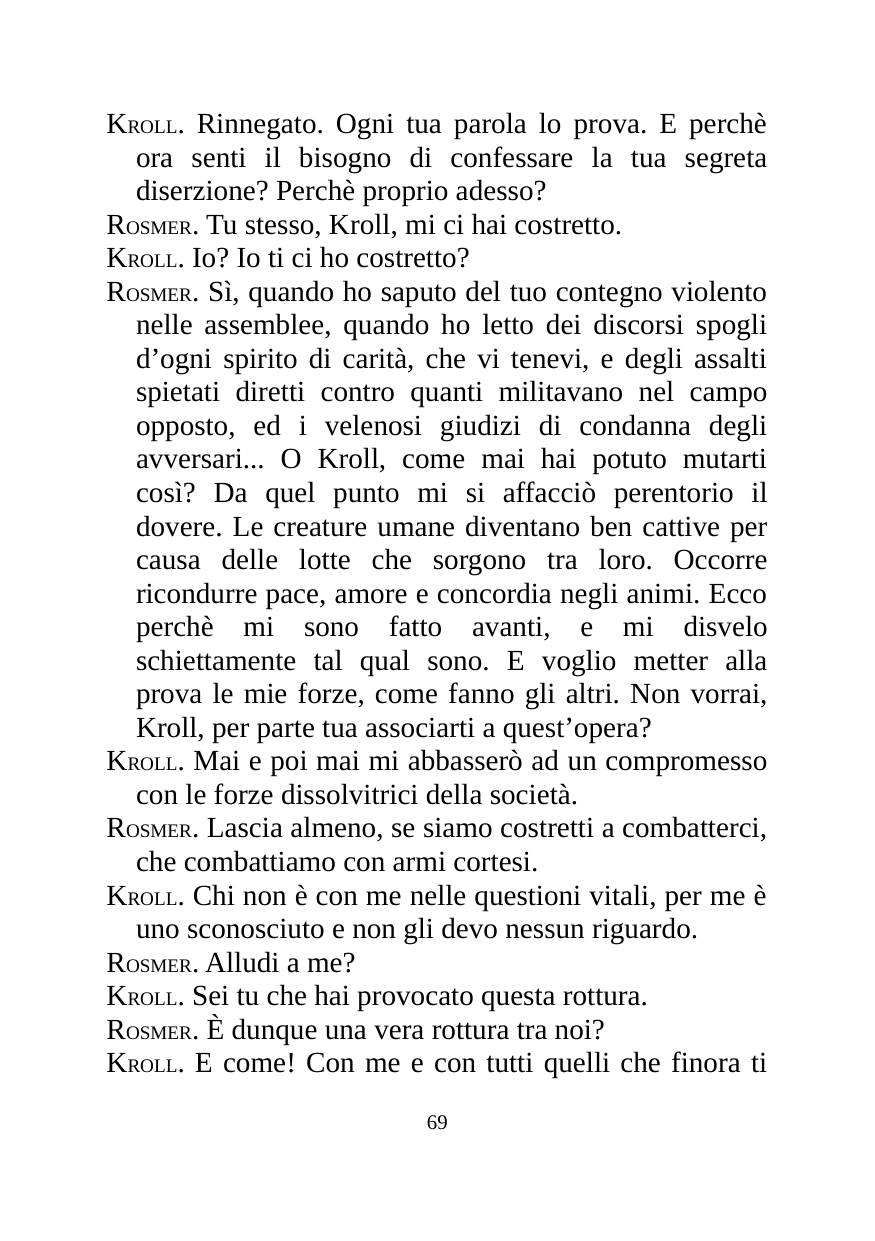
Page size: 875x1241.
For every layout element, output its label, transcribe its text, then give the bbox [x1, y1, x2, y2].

text Kroll. Io? Io ti ci ho costretto? [106, 240, 768, 274]
text Kroll. Mai e poi mai mi abbasserò ad un compromesso con le forze dissolvitrici della società. [106, 743, 768, 811]
text Rosmer. È dunque una vera rottura tra noi? [106, 1012, 768, 1045]
text Kroll. Sei tu che hai provocato questa rottura. [106, 978, 768, 1012]
text Kroll. E come! Con me e con tutti quelli che finora ti [106, 1045, 768, 1079]
text Rosmer. Sì, quando ho saputo del tuo contegno violento nelle assemblee, quando ho letto dei discorsi spogli d’ogni spirito di carità, che vi tenevi, e degli assalti spietati diretti contro quanti militavano nel campo opposto, ed i velenosi giudizi di condanna degli avversari... O Kroll, come mai hai potuto mutarti così? Da quel punto mi si affacciò perentorio il dovere. Le creature umane diventano ben cattive per causa delle lotte che sorgono tra loro. Occorre ricondurre pace, amore e concordia negli animi. Ecco perchè mi sono fatto avanti, e mi disvelo schiettamente tal qual sono. E voglio metter alla prova le mie forze, come fanno gli altri. Non vorrai, Kroll, per parte tua associarti a quest’opera? [106, 274, 768, 743]
text Rosmer. Tu stesso, Kroll, mi ci hai costretto. [106, 207, 768, 240]
text Kroll. Chi non è con me nelle questioni vitali, per me è uno sconosciuto e non gli devo nessun riguardo. [106, 878, 768, 945]
text Kroll. Rinnegato. Ogni tua parola lo prova. E perchè ora senti il bisogno di confessare la tua segreta diserzione? Perchè proprio adesso? [106, 106, 768, 207]
text Rosmer. Alludi a me? [106, 945, 768, 978]
text Rosmer. Lascia almeno, se siamo costretti a combatterci, che combattiamo con armi cortesi. [106, 811, 768, 878]
